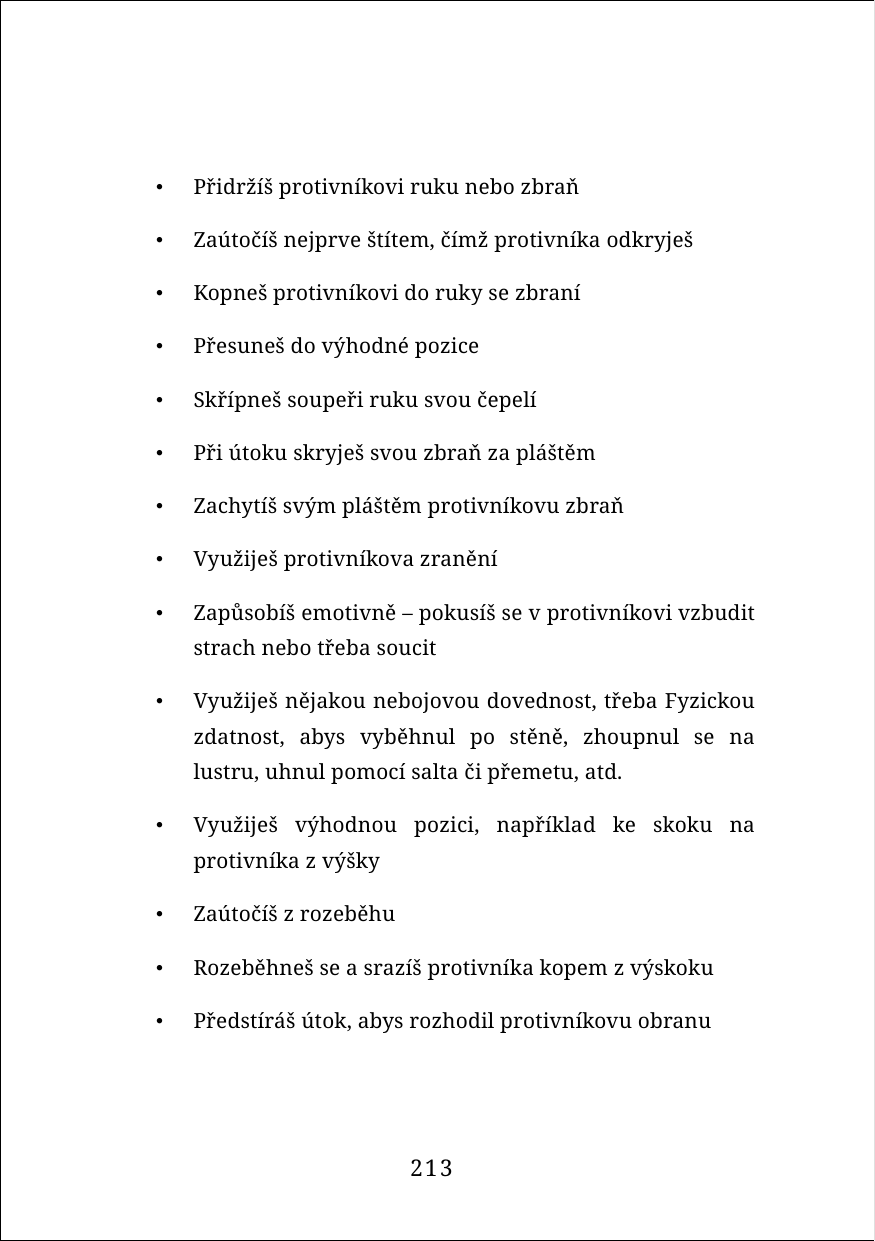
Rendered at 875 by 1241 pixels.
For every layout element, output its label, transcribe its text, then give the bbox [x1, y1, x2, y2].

list Využiješ protivníkova zranění [156, 544, 756, 573]
list Přidržíš protivníkovi ruku nebo zbraň [156, 172, 756, 200]
list Zachytíš svým pláštěm protivníkovu zbraň [156, 491, 756, 519]
list Zaútočíš nejprve štítem, čímž protivníka odkryješ [156, 225, 756, 253]
list Rozeběhneš se a srazíš protivníka kopem z výskoku [156, 953, 756, 981]
list Při útoku skryješ svou zbraň za pláštěm [156, 438, 756, 466]
list Zaútočíš z rozeběhu [156, 899, 756, 928]
list Zapůsobíš emotivně – pokusíš se v protivníkovi vzbudit strach nebo třeba soucit [156, 598, 756, 662]
list Využiješ nějakou nebojovou dovednost, třeba Fyzickou zdatnost, abys vyběhnul po stěně, zhoupnul se na lustru, uhnul pomocí salta či přemetu, atd. [156, 686, 756, 786]
list Přesuneš do výhodné pozice [156, 331, 756, 360]
list Předstíráš útok, abys rozhodil protivníkovu obranu [156, 1006, 756, 1034]
list Skřípneš soupeři ruku svou čepelí [156, 385, 756, 413]
list Využiješ výhodnou pozici, například ke skoku na protivníka z výšky [156, 811, 756, 874]
list Kopneš protivníkovi do ruky se zbraní [156, 278, 756, 307]
